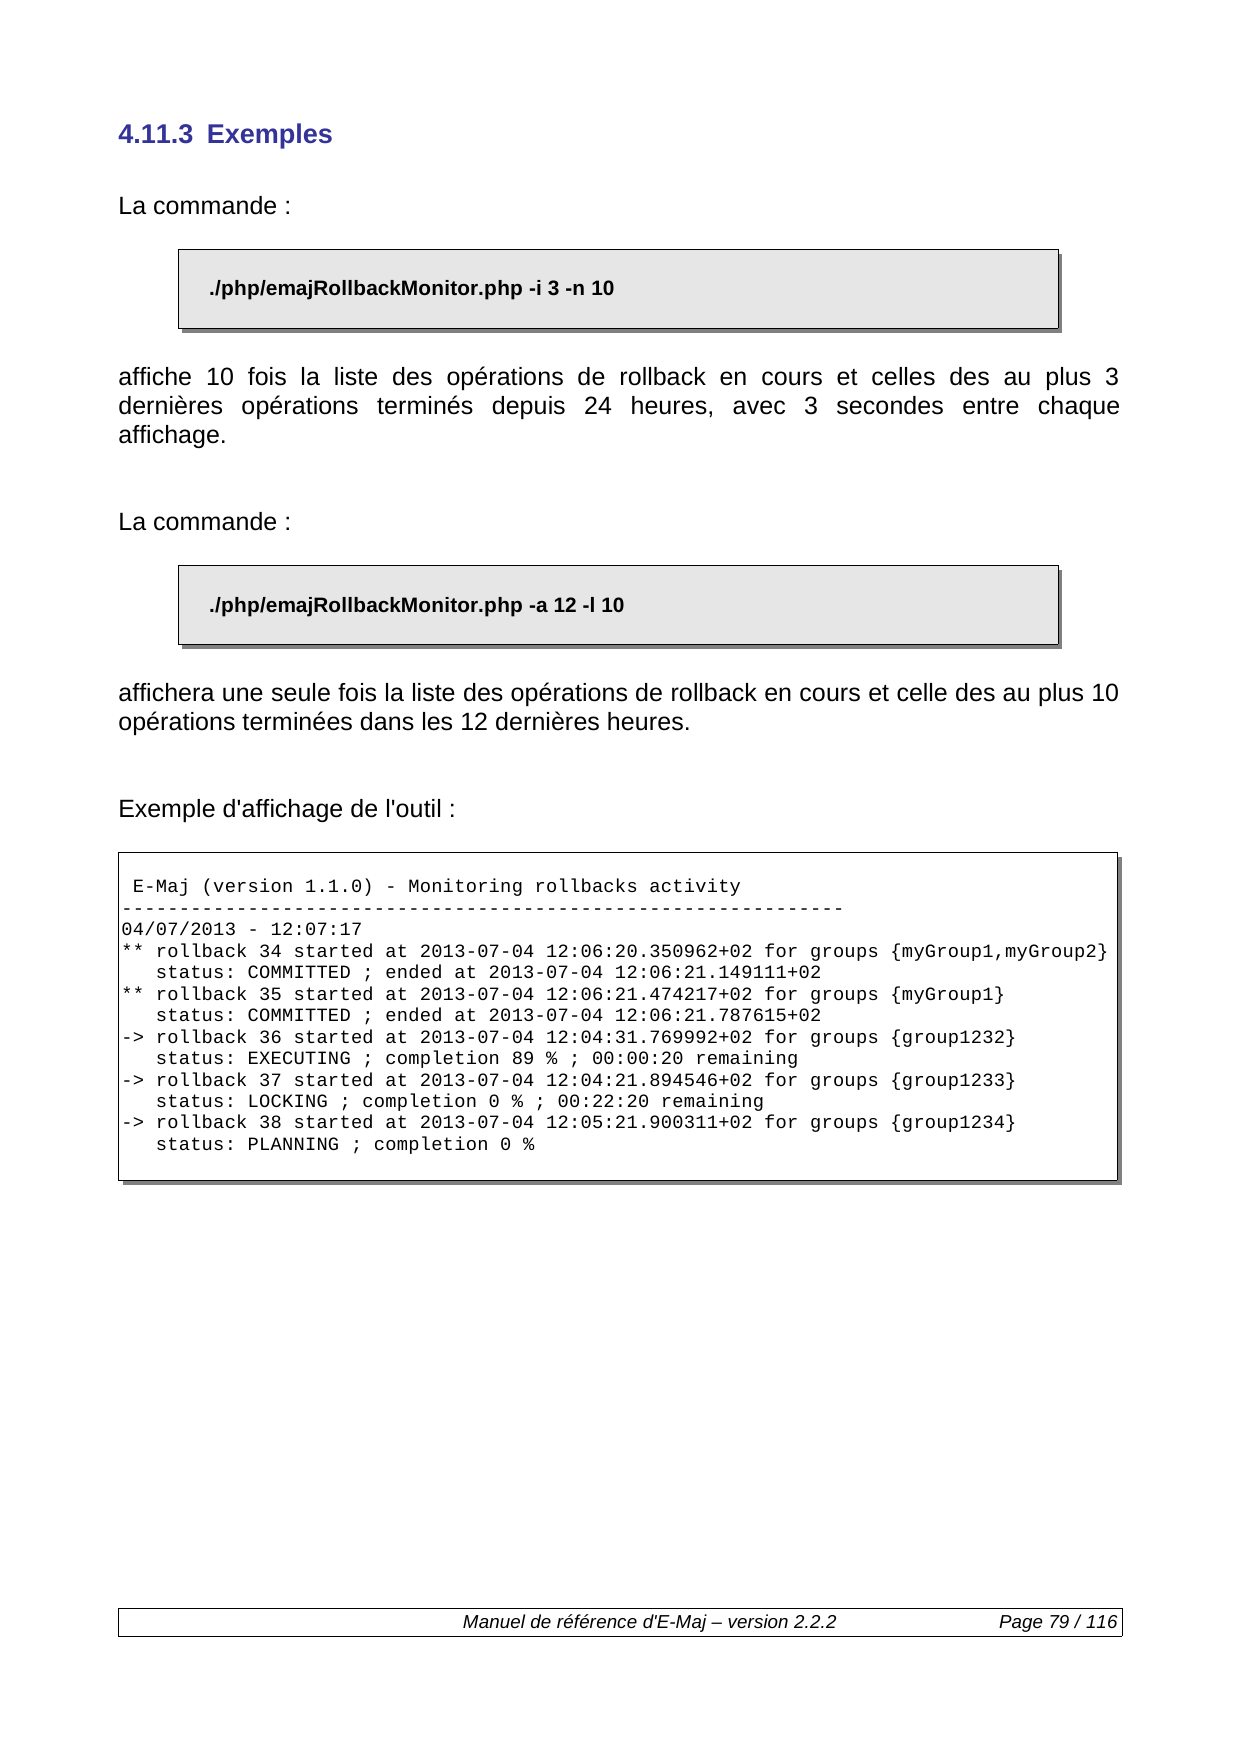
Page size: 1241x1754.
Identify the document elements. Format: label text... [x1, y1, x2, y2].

text affichera une seule fois la liste des opérations de rollback en cours et celle des au plus 10 opérations terminées dans les 12 dernières heures. [118, 678, 1122, 736]
text -> rollback 36 started at 2013-07-04 12:04:31.769992+02 for groups {group1232} [119, 1024, 1117, 1045]
text status: COMMITTED ; ended at 2013-07-04 12:06:21.787615+02 [119, 1002, 1117, 1024]
text status: PLANNING ; completion 0 % [119, 1131, 1117, 1156]
text status: LOCKING ; completion 0 % ; 00:22:20 remaining [119, 1088, 1117, 1110]
text --------------------------------------------------------------- [119, 895, 1117, 917]
text -> rollback 37 started at 2013-07-04 12:04:21.894546+02 for groups {group1233} [119, 1067, 1117, 1088]
text 04/07/2013 - 12:07:17 [119, 917, 1117, 938]
text Exemple d'affichage de l'outil : [118, 794, 1122, 823]
text E-Maj (version 1.1.0) - Monitoring rollbacks activity [119, 874, 1117, 895]
text affiche 10 fois la liste des opérations de rollback en cours et celles des au plus 3 dernières opérations terminés depuis 24 heures, avec 3 secondes entre chaque affichage. [118, 362, 1122, 449]
text -> rollback 38 started at 2013-07-04 12:05:21.900311+02 for groups {group1234} [119, 1110, 1117, 1131]
text status: EXECUTING ; completion 89 % ; 00:00:20 remaining [119, 1045, 1117, 1067]
text ./php/emajRollbackMonitor.php -a 12 -l 10 [179, 589, 1058, 614]
text ./php/emajRollbackMonitor.php -i 3 -n 10 [179, 273, 1058, 297]
text La commande : [118, 507, 1122, 536]
text status: COMMITTED ; ended at 2013-07-04 12:06:21.149111+02 [119, 959, 1117, 981]
text La commande : [118, 191, 1122, 220]
text ** rollback 35 started at 2013-07-04 12:06:21.474217+02 for groups {myGroup1} [119, 981, 1117, 1002]
subtitle Exemples [118, 118, 1122, 149]
text ** rollback 34 started at 2013-07-04 12:06:20.350962+02 for groups {myGroup1,myGroup2} [119, 938, 1117, 959]
